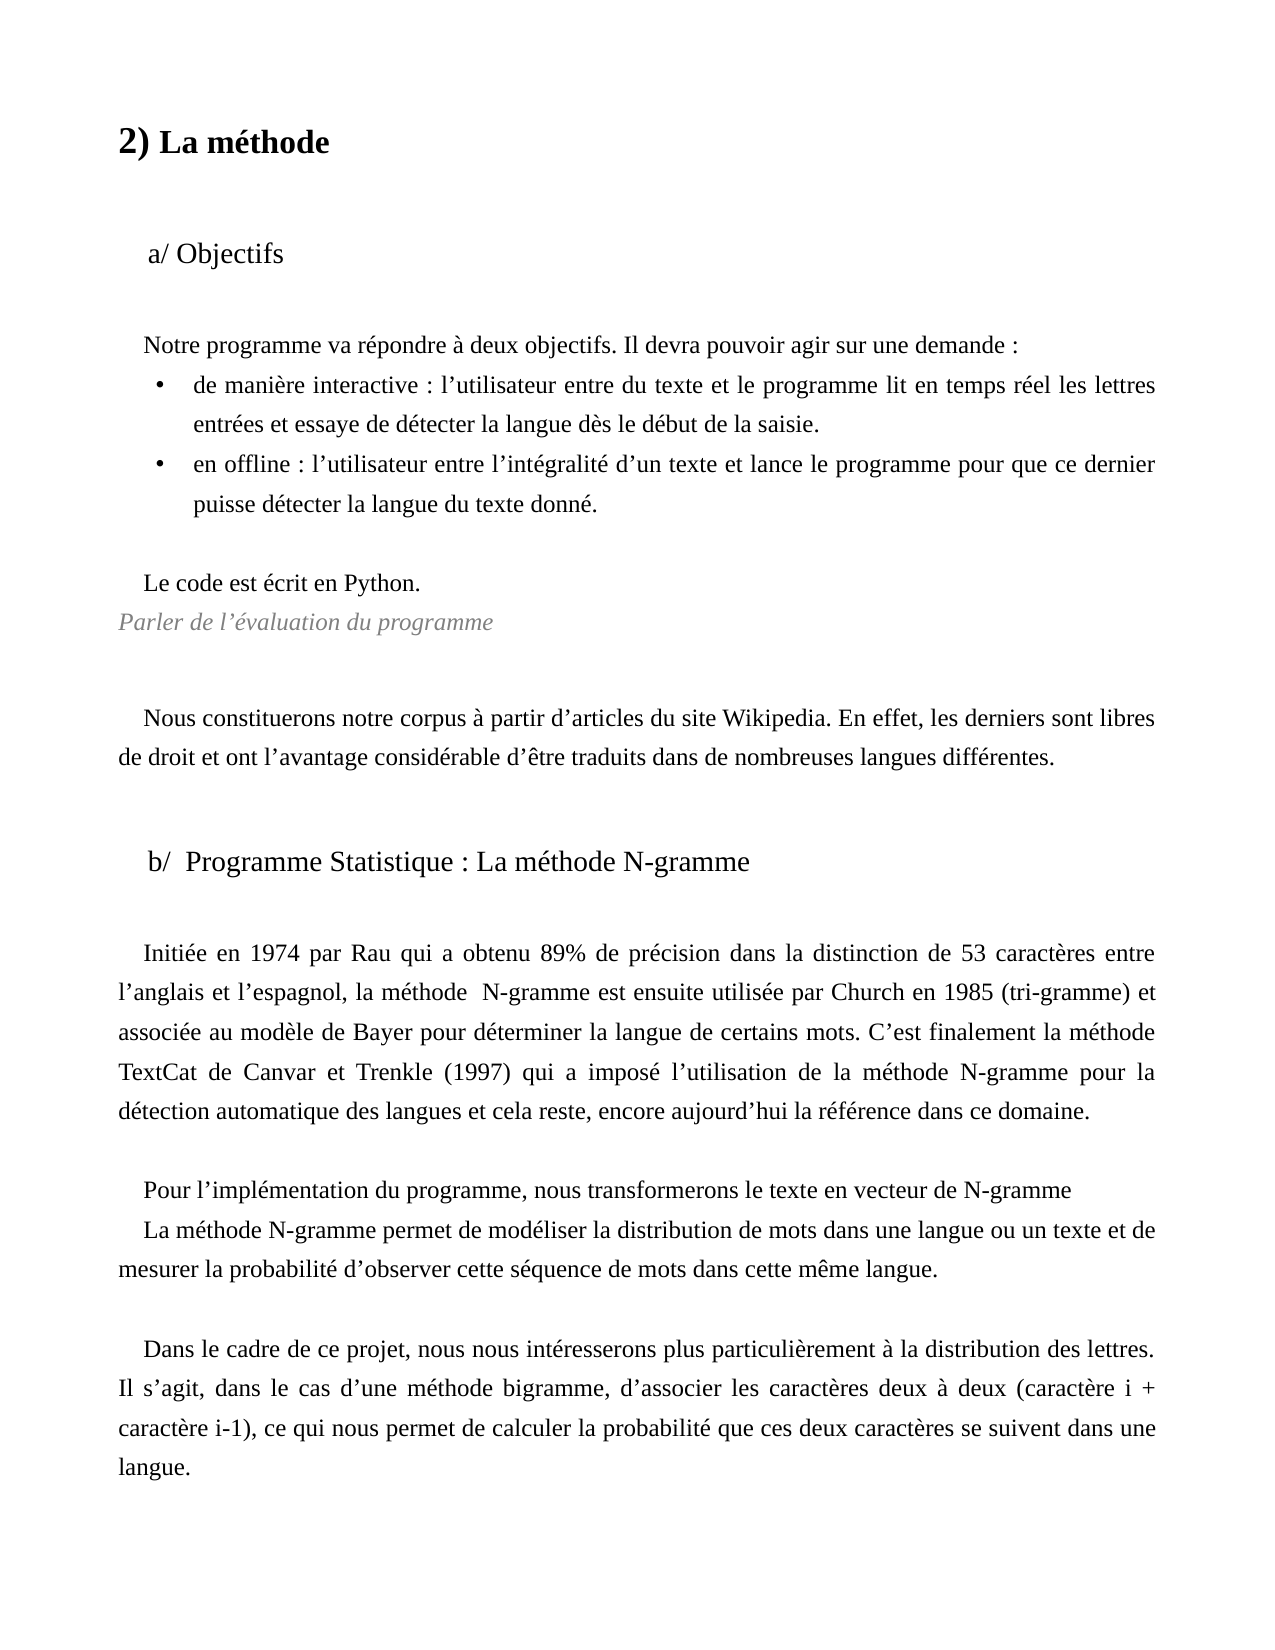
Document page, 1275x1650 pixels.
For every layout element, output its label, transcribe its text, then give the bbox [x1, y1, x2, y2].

text Le code est écrit en Python. [118, 568, 1157, 597]
text La méthode N-gramme permet de modéliser la distribution de mots dans une langue ou un texte et de mesurer la probabilité d’observer cette séquence de mots dans cette même langue. [118, 1215, 1157, 1283]
text Nous constituerons notre corpus à partir d’articles du site Wikipedia. En effet, les derniers sont libres de droit et ont l’avantage considérable d’être traduits dans de nombreuses langues différentes. [118, 703, 1157, 771]
text Notre programme va répondre à deux objectifs. Il devra pouvoir agir sur une demande : [118, 330, 1157, 359]
subtitle 2) La méthode [118, 118, 1157, 162]
text Initiée en 1974 par Rau qui a obtenu 89% de précision dans la distinction de 53 caractères entre l’anglais et l’espagnol, la méthode N-gramme est ensuite utilisée par Church en 1985 (tri-gramme) et associée au modèle de Bayer pour déterminer la langue de certains mots. C’est finalement la méthode TextCat de Canvar et Trenkle (1997) qui a imposé l’utilisation de la méthode N-gramme pour la détection automatique des langues et cela reste, encore aujourd’hui la référence dans ce domaine. [118, 938, 1157, 1125]
text Pour l’implémentation du programme, nous transformerons le texte en vecteur de N-gramme [118, 1175, 1157, 1204]
subtitle b/ Programme Statistique : La méthode N-gramme [118, 844, 1157, 878]
subtitle a/ Objectifs [118, 236, 1157, 270]
text Dans le cadre de ce projet, nous nous intéresserons plus particulièrement à la distribution des lettres. Il s’agit, dans le cas d’une méthode bigramme, d’associer les caractères deux à deux (caractère i + caractère i-1), ce qui nous permet de calculer la probabilité que ces deux caractères se suivent dans une langue. [118, 1334, 1157, 1481]
list de manière interactive : l’utilisateur entre du texte et le programme lit en temps réel les lettres entrées et essaye de détecter la langue dès le début de la saisie. [156, 370, 1157, 438]
text Parler de l’évaluation du programme [118, 607, 1157, 636]
list en offline : l’utilisateur entre l’intégralité d’un texte et lance le programme pour que ce dernier puisse détecter la langue du texte donné. [156, 449, 1157, 517]
